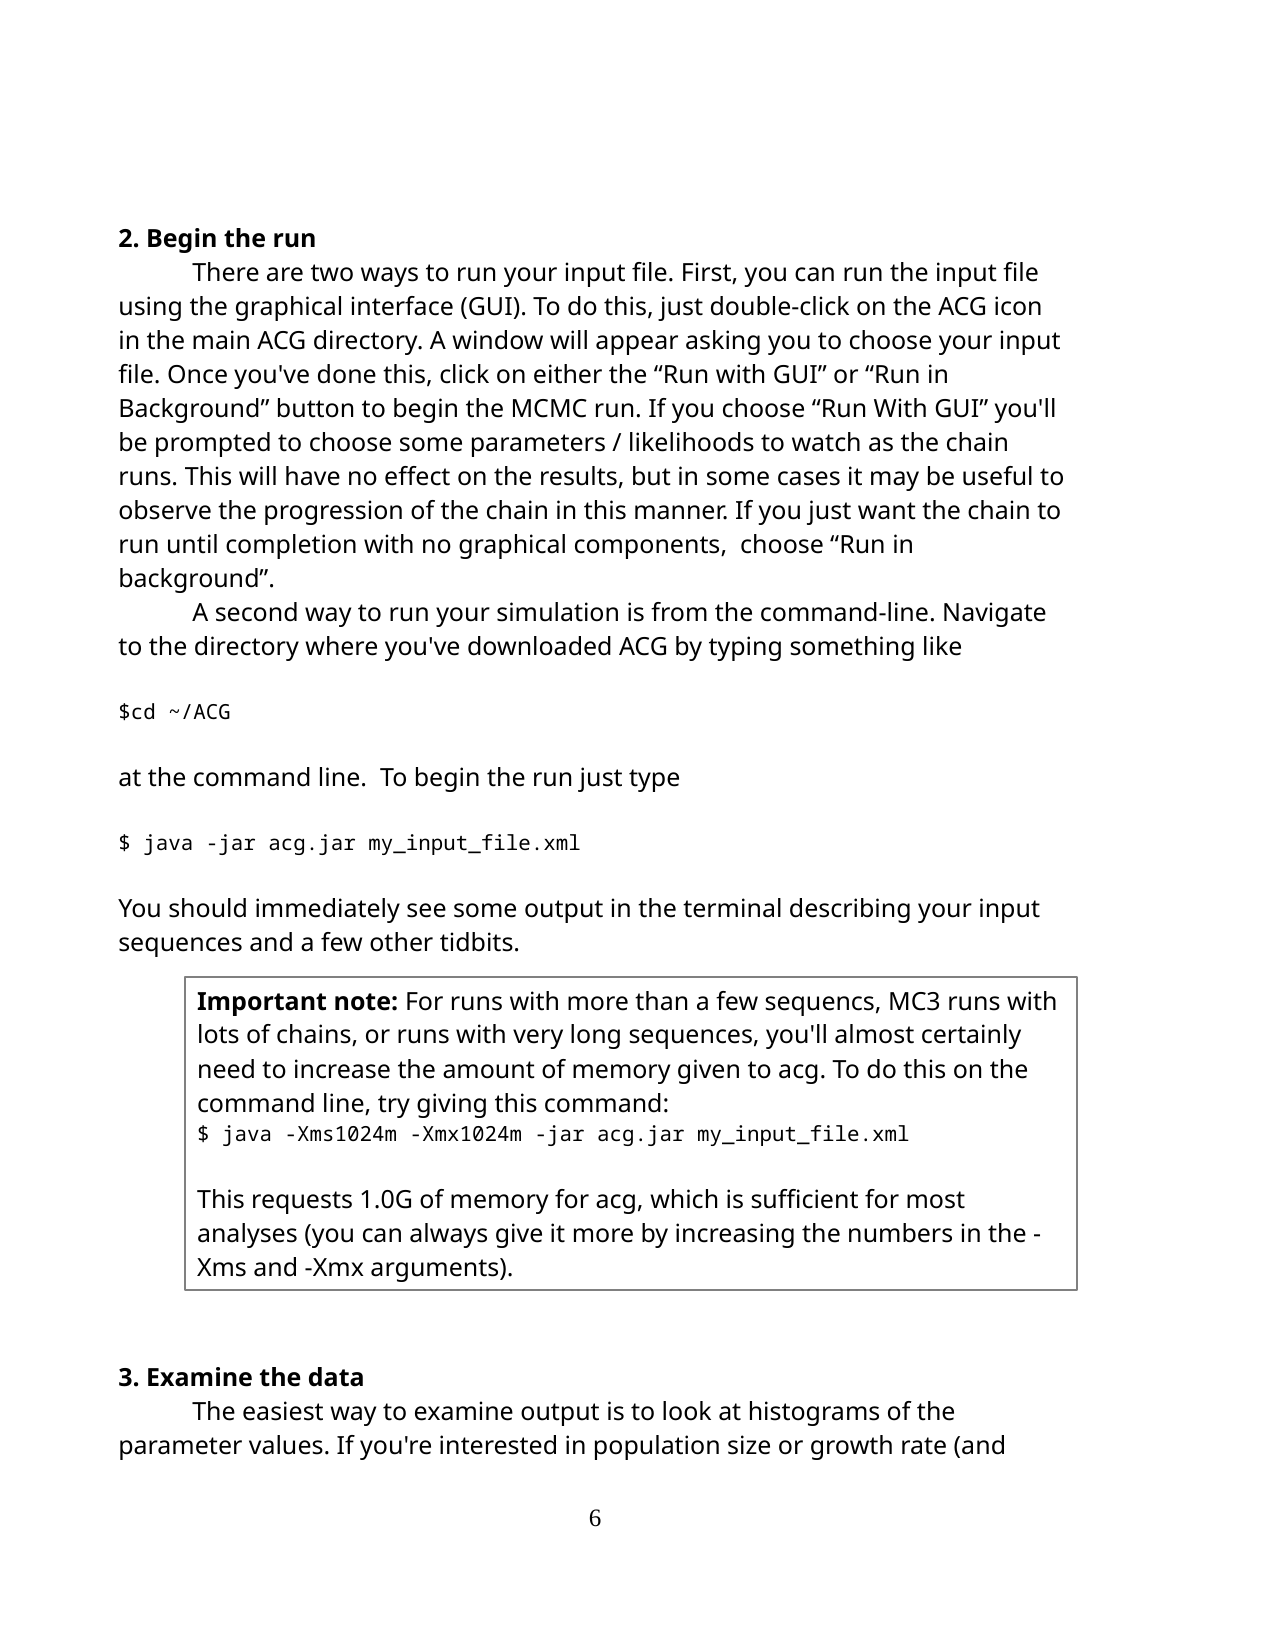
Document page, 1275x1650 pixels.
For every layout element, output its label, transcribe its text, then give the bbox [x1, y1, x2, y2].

text 3. Examine the data [118, 1359, 1071, 1393]
text at the command line. To begin the run just type [118, 760, 1071, 794]
text 2. Begin the run [118, 220, 1071, 254]
text There are two ways to run your input file. First, you can run the input file using the graphical interface (GUI). To do this, just double-click on the ACG icon in the main ACG directory. A window will appear asking you to choose your input file. Once you've done this, click on either the “Run with GUI” or “Run in Background” button to begin the MCMC run. If you choose “Run With GUI” you'll be prompted to choose some parameters / likelihoods to watch as the chain runs. This will have no effect on the results, but in some cases it may be useful to observe the progression of the chain in this manner. If you just want the chain to run until completion with no graphical components, choose “Run in background”. [118, 254, 1071, 595]
text You should immediately see some output in the terminal describing your input sequences and a few other tidbits. [118, 890, 1071, 958]
text $cd ~/ACG [118, 697, 1071, 726]
text The easiest way to examine output is to look at histograms of the parameter values. If you're interested in population size or growth rate (and [118, 1393, 1071, 1461]
text A second way to run your simulation is from the command-line. Navigate to the directory where you've downloaded ACG by typing something like [118, 595, 1071, 663]
text $ java -jar acg.jar my_input_file.xml [118, 828, 1071, 856]
